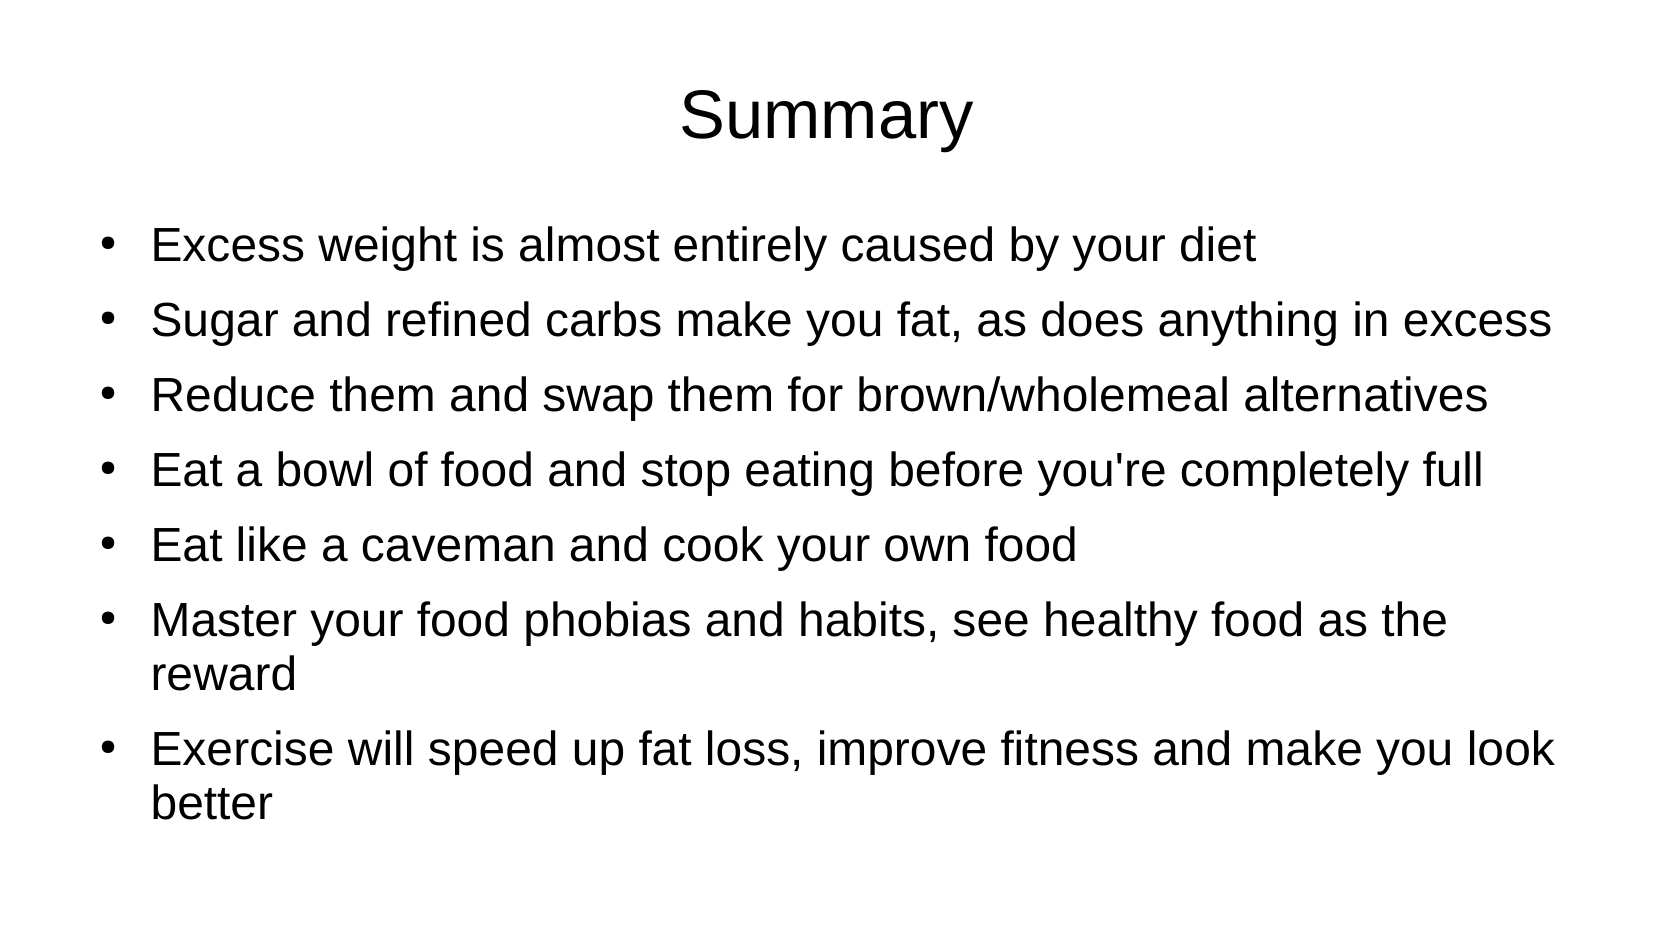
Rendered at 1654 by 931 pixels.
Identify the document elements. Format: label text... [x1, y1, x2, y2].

title Summary [82, 37, 1571, 193]
list Excess weight is almost entirely caused by your diet Sugar and refined carbs make you fat, as does anything in excess Reduce them and swap them for brown/wholemeal alternatives Eat a bowl of food and stop eating before you're completely full Eat like a caveman and cook your own food Master your food phobias and habits, see healthy food as the reward Exercise will speed up fat loss, improve fitness and make you look better [82, 217, 1571, 886]
